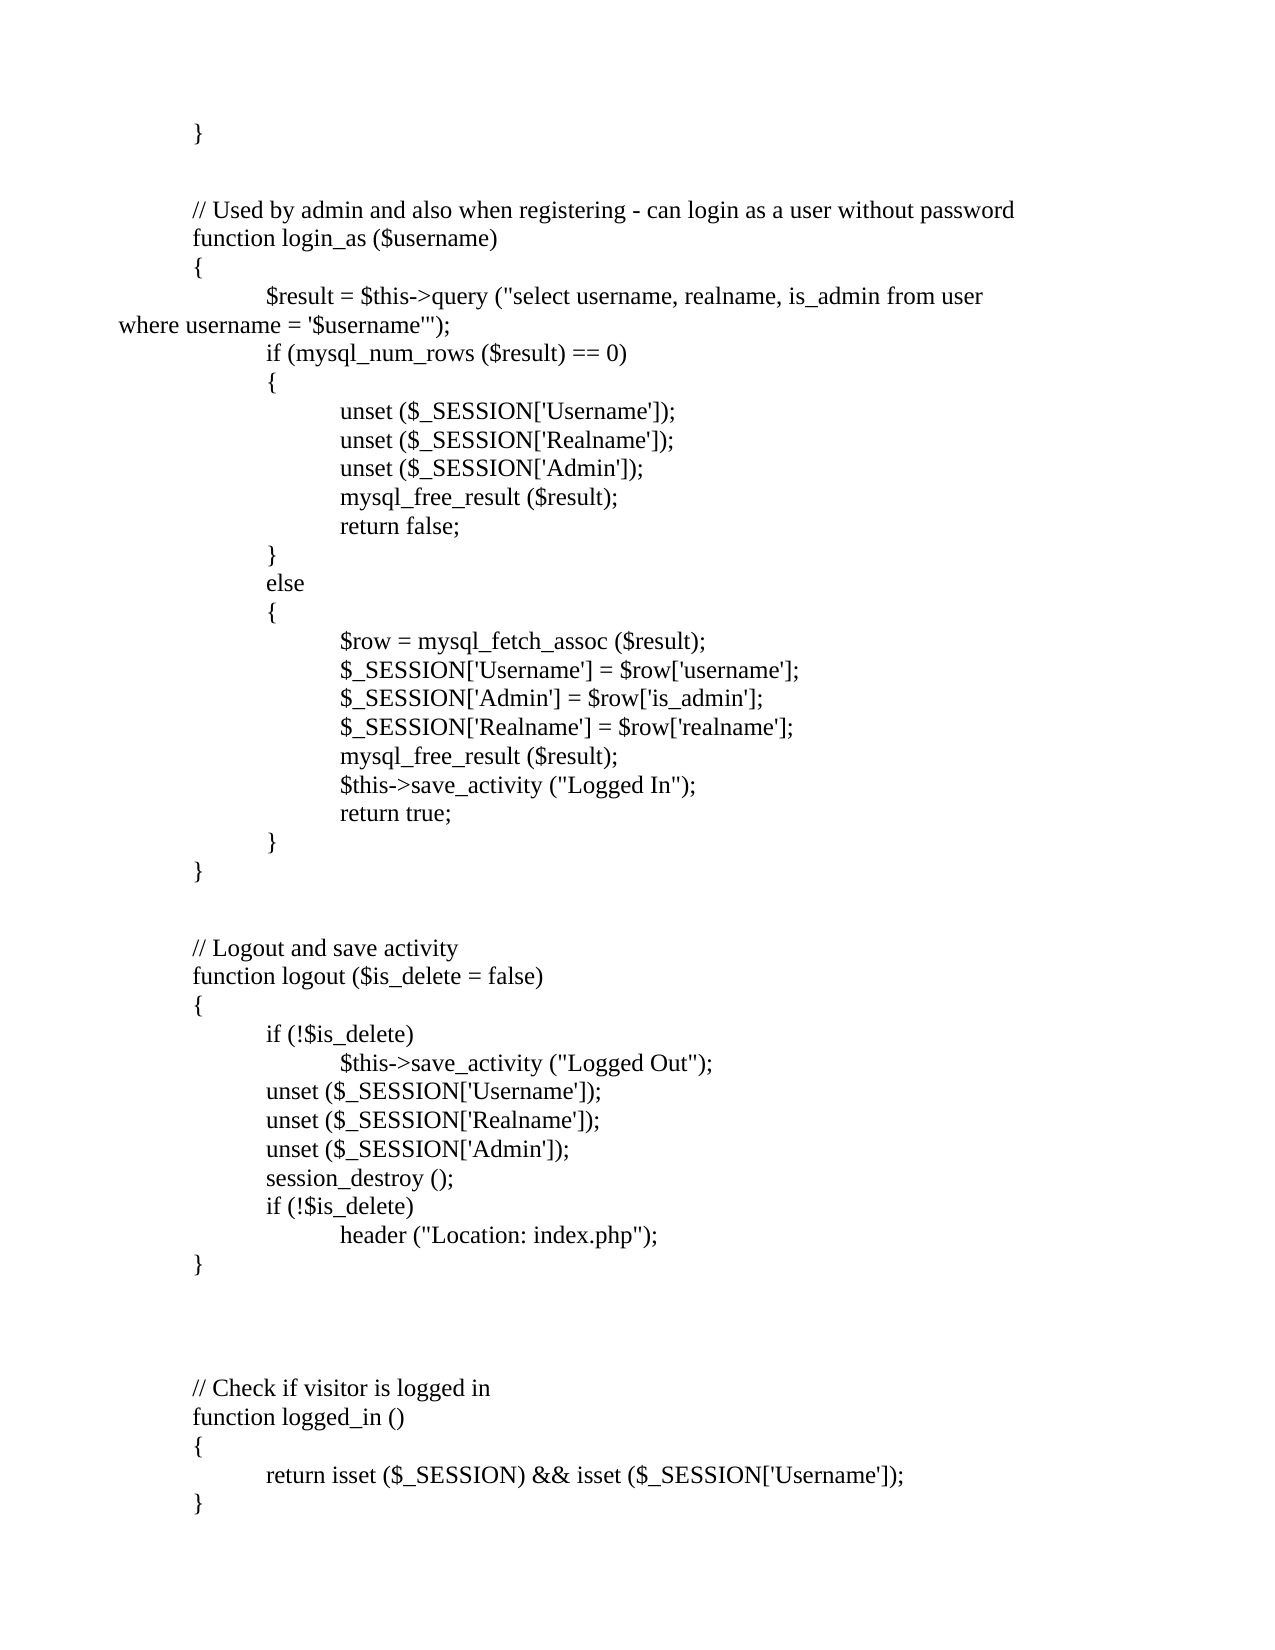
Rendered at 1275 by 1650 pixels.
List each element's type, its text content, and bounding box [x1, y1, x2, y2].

text } [118, 1249, 1157, 1278]
text $result = $this->query ("select username, realname, is_admin from user [118, 281, 1157, 310]
text mysql_free_result ($result); [118, 741, 1157, 770]
text { [118, 1431, 1157, 1460]
text function logout ($is_delete = false) [118, 961, 1157, 990]
text { [118, 252, 1157, 281]
text { [118, 597, 1157, 626]
text } [118, 540, 1157, 568]
text // Logout and save activity [118, 933, 1157, 961]
text if (!$is_delete) [118, 1019, 1157, 1048]
text function login_as ($username) [118, 223, 1157, 252]
text // Check if visitor is logged in [118, 1373, 1157, 1402]
text unset ($_SESSION['Username']); [118, 1076, 1157, 1105]
text } [118, 1488, 1157, 1517]
text unset ($_SESSION['Username']); [118, 396, 1157, 425]
text return isset ($_SESSION) && isset ($_SESSION['Username']); [118, 1460, 1157, 1488]
text if (mysql_num_rows ($result) == 0) [118, 338, 1157, 367]
text where username = '$username'"); [118, 310, 1157, 338]
text unset ($_SESSION['Admin']); [118, 1134, 1157, 1163]
text $this->save_activity ("Logged Out"); [118, 1048, 1157, 1076]
text unset ($_SESSION['Admin']); [118, 453, 1157, 482]
text header ("Location: index.php"); [118, 1220, 1157, 1249]
text unset ($_SESSION['Realname']); [118, 1105, 1157, 1134]
text function logged_in () [118, 1402, 1157, 1431]
text $this->save_activity ("Logged In"); [118, 770, 1157, 798]
text unset ($_SESSION['Realname']); [118, 425, 1157, 453]
text $_SESSION['Realname'] = $row['realname']; [118, 712, 1157, 741]
text } [118, 856, 1157, 885]
text else [118, 568, 1157, 597]
text session_destroy (); [118, 1163, 1157, 1191]
text mysql_free_result ($result); [118, 482, 1157, 511]
text return false; [118, 511, 1157, 540]
text return true; [118, 798, 1157, 827]
text } [118, 827, 1157, 856]
text } [118, 118, 1157, 147]
text { [118, 990, 1157, 1019]
text // Used by admin and also when registering - can login as a user without password [118, 195, 1157, 223]
text $_SESSION['Admin'] = $row['is_admin']; [118, 683, 1157, 712]
text $row = mysql_fetch_assoc ($result); [118, 626, 1157, 655]
text if (!$is_delete) [118, 1191, 1157, 1220]
text $_SESSION['Username'] = $row['username']; [118, 655, 1157, 683]
text { [118, 367, 1157, 396]
